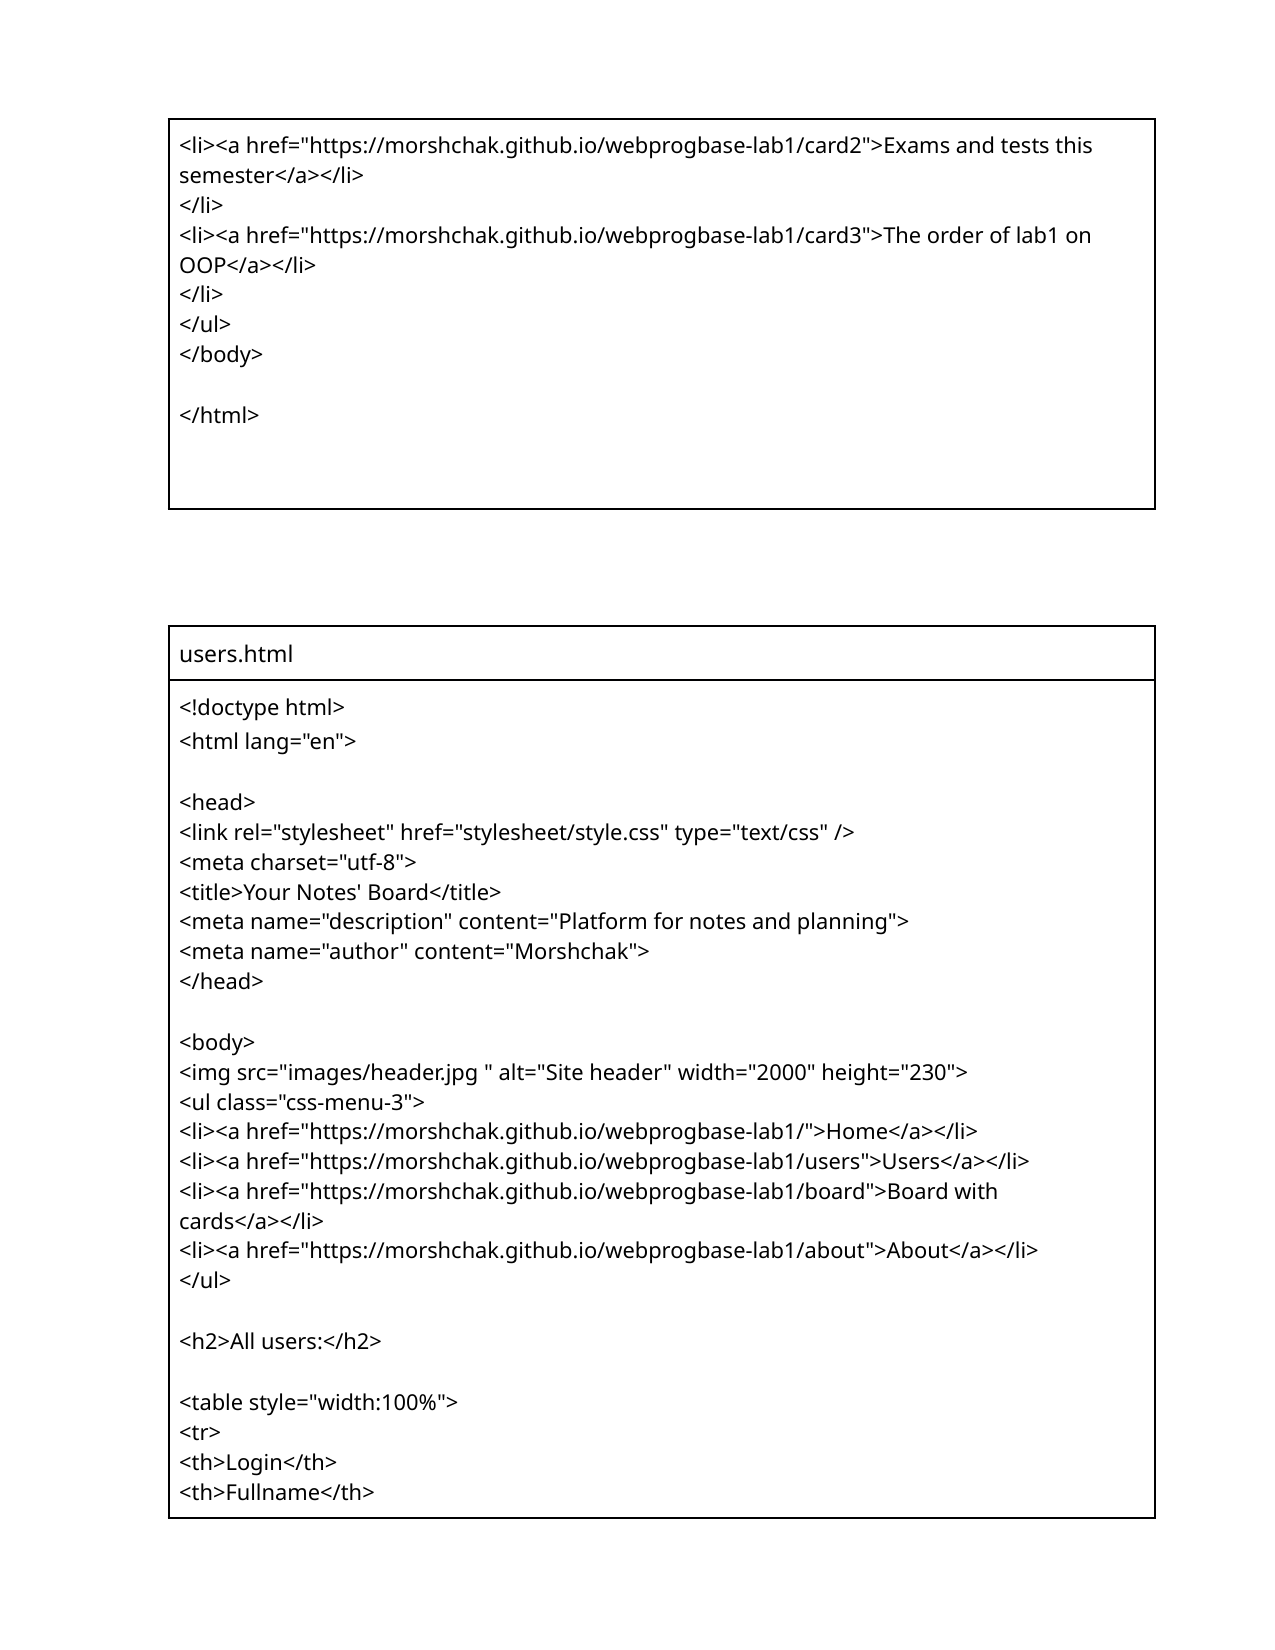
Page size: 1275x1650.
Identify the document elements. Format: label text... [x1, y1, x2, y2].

table_cell <!doctype html> <html lang="en"> <head> <link rel="stylesheet" href="stylesheet/style.css" type="text/css" /> <meta charset="utf-8"> <title>Your Notes' Board</title> <meta name="description" content="Platform for notes and planning"> <meta name="author" content="Morshchak"> </head> <body> <img src="images/header.jpg " alt="Site header" width="2000" height="230"> <ul class="css-menu-3"> <li><a href="https://morshchak.github.io/webprogbase-lab1/">Home</a></li> <li><a href="https://morshchak.github.io/webprogbase-lab1/users">Users</a></li> <li><a href="https://morshchak.github.io/webprogbase-lab1/board">Board with cards</a></li> <li><a href="https://morshchak.github.io/webprogbase-lab1/about">About</a></li> </ul> <h2>All users:</h2> <table style="width:100%"> <tr> <th>Login</th> <th>Fullname</th> [170, 681, 1154, 1517]
table_header users.html [170, 627, 1154, 679]
table_cell <li><a href="https://morshchak.github.io/webprogbase-lab1/card2">Exams and tests this semester</a></li> </li> <li><a href="https://morshchak.github.io/webprogbase-lab1/card3">The order of lab1 on OOP</a></li> </li> </ul> </body> </html> [170, 120, 1154, 507]
